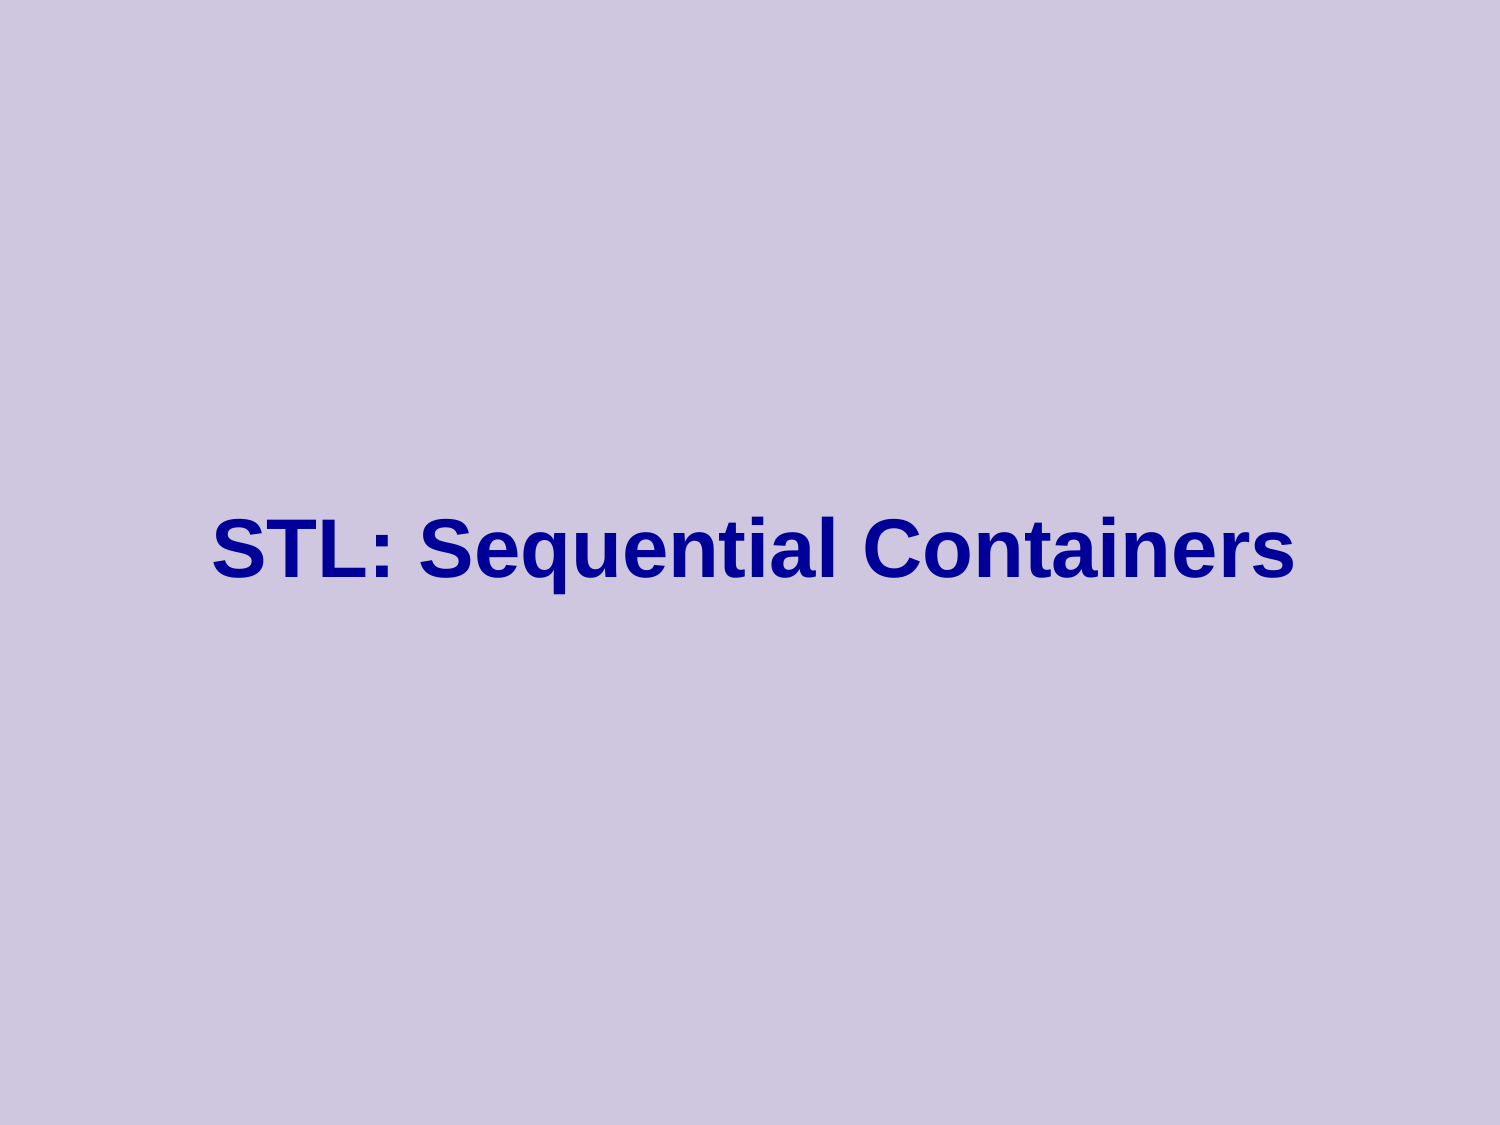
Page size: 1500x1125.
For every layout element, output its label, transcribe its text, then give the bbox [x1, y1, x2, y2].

title STL: Sequential Containers [120, 442, 1389, 646]
